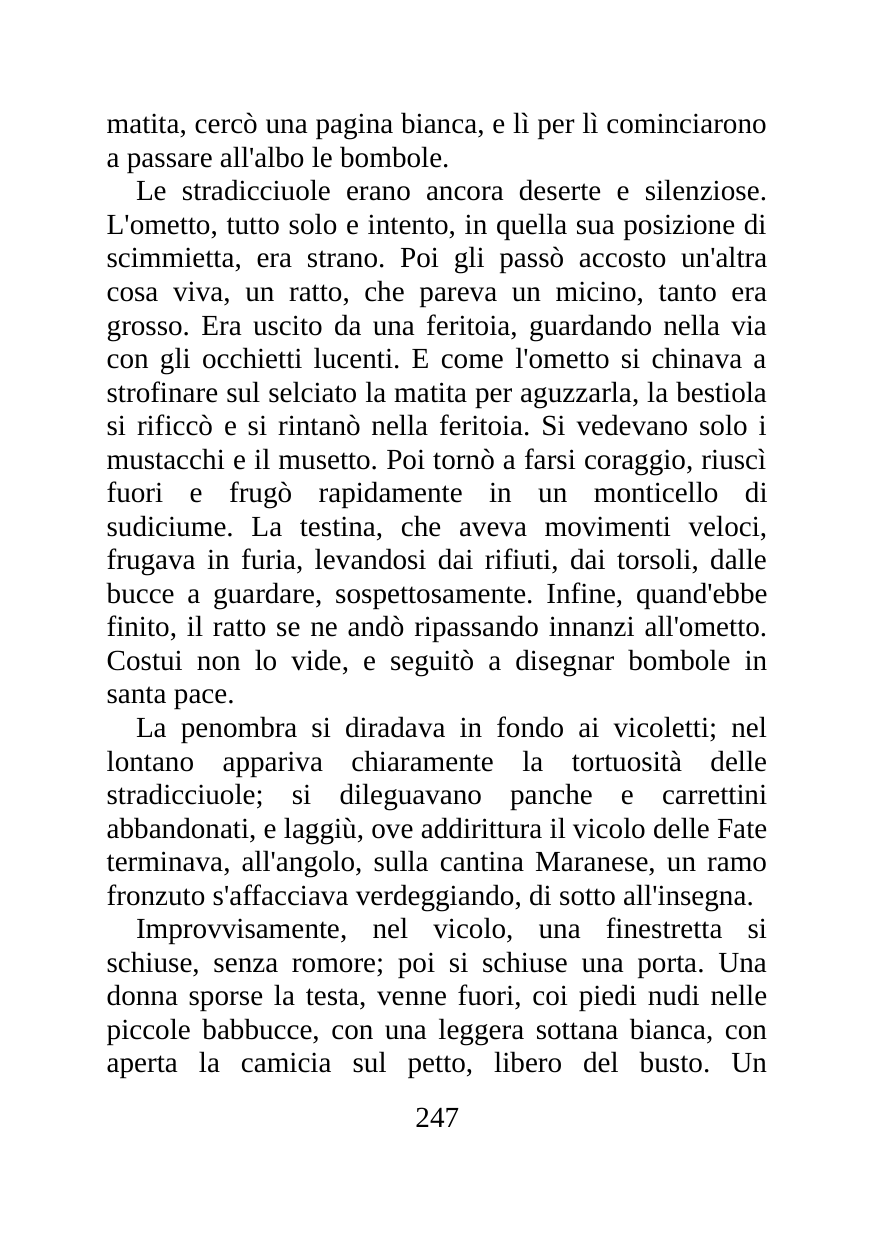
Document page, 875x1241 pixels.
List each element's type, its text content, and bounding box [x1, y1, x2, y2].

text Le stradicciuole erano ancora deserte e silenziose. L'ometto, tutto solo e intento, in quella sua posizione di scimmietta, era strano. Poi gli passò accosto un'altra cosa viva, un ratto, che pareva un micino, tanto era grosso. Era uscito da una feritoia, guardando nella via con gli occhietti lucenti. E come l'ometto si chinava a strofinare sul selciato la matita per aguzzarla, la bestiola si rificcò e si rintanò nella feritoia. Si vedevano solo i mustacchi e il musetto. Poi tornò a farsi coraggio, riuscì fuori e frugò rapidamente in un monticello di sudiciume. La testina, che aveva movimenti veloci, frugava in furia, levandosi dai rifiuti, dai torsoli, dalle bucce a guardare, sospettosamente. Infine, quand'ebbe finito, il ratto se ne andò ripassando innanzi all'ometto. Costui non lo vide, e seguitò a disegnar bombole in santa pace. [106, 173, 768, 710]
text Improvvisamente, nel vicolo, una finestretta si schiuse, senza romore; poi si schiuse una porta. Una donna sporse la testa, venne fuori, coi piedi nudi nelle piccole babbucce, con una leggera sottana bianca, con aperta la camicia sul petto, libero del busto. Un [106, 911, 768, 1079]
text La penombra si diradava in fondo ai vicoletti; nel lontano appariva chiaramente la tortuosità delle stradicciuole; si dileguavano panche e carrettini abbandonati, e laggiù, ove addirittura il vicolo delle Fate terminava, all'angolo, sulla cantina Maranese, un ramo fronzuto s'affacciava verdeggiando, di sotto all'insegna. [106, 710, 768, 911]
text matita, cercò una pagina bianca, e lì per lì cominciarono a passare all'albo le bombole. [106, 106, 768, 173]
